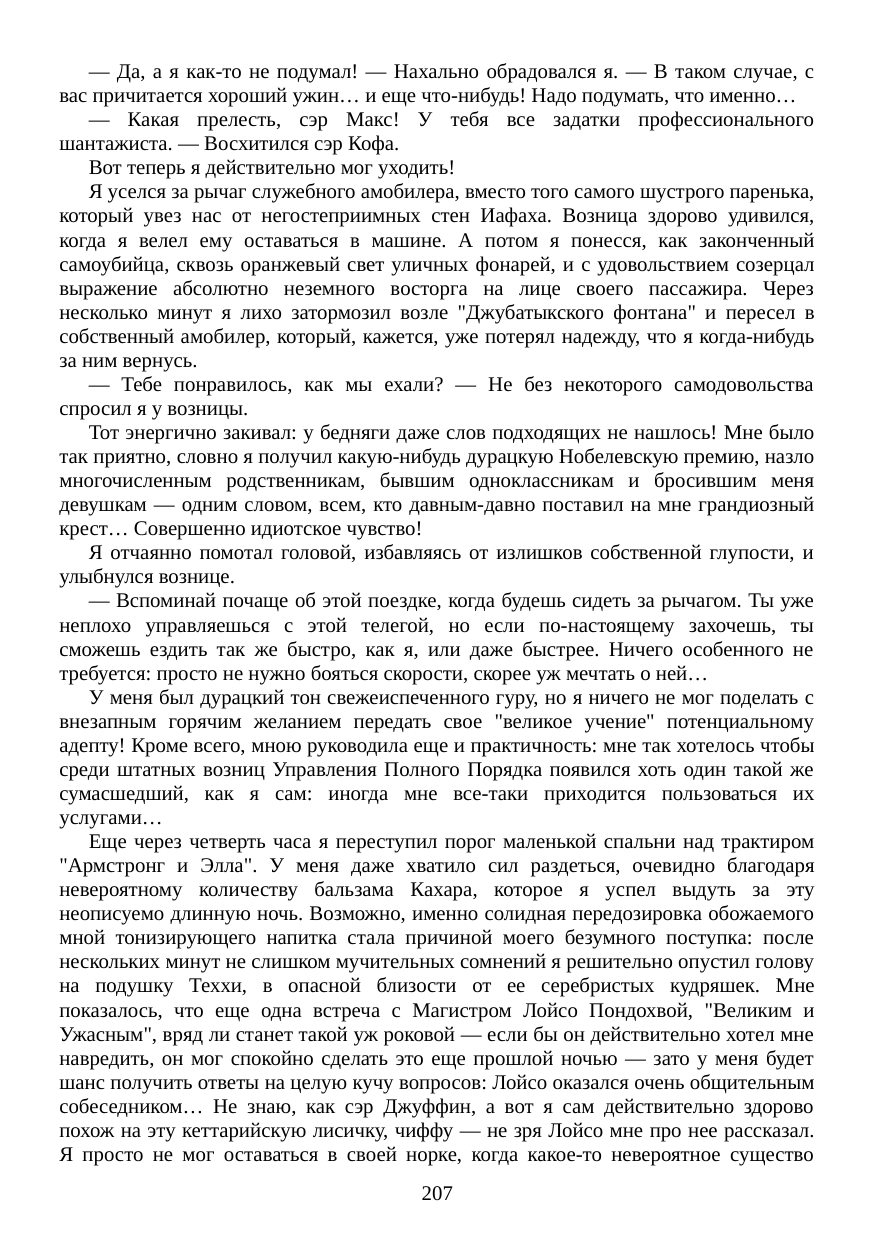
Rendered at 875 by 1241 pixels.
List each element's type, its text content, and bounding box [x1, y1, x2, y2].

text — Тебе понравилось, как мы ехали? — Не без некоторого самодовольства спросил я у возницы. [59, 372, 815, 420]
text — Вспоминай почаще об этой поездке, когда будешь сидеть за рычагом. Ты уже неплохо управляешься с этой телегой, но если по-настоящему захочешь, ты сможешь ездить так же быстро, как я, или даже быстрее. Ничего особенного не требуется: просто не нужно бояться скорости, скорее уж мечтать о ней… [59, 588, 815, 685]
text Я отчаянно помотал головой, избавляясь от излишков собственной глупости, и улыбнулся вознице. [59, 540, 815, 588]
text Вот теперь я действительно мог уходить! [59, 155, 815, 179]
text Еще через четверть часа я переступил порог маленькой спальни над трактиром "Армстронг и Элла". У меня даже хватило сил раздеться, очевидно благодаря невероятному количеству бальзама Кахара, которое я успел выдуть за эту неописуемо длинную ночь. Возможно, именно солидная передозировка обожаемого мной тонизирующего напитка стала причиной моего безумного поступка: после нескольких минут не слишком мучительных сомнений я решительно опустил голову на подушку Теххи, в опасной близости от ее серебристых кудряшек. Мне показалось, что еще одна встреча с Магистром Лойсо Пондохвой, "Великим и Ужасным", вряд ли станет такой уж роковой — если бы он действительно хотел мне навредить, он мог спокойно сделать это еще прошлой ночью — зато у меня будет шанс получить ответы на целую кучу вопросов: Лойсо оказался очень общительным собеседником… Не знаю, как сэр Джуффин, а вот я сам действительно здорово похож на эту кеттарийскую лисичку, чиффу — не зря Лойсо мне про нее рассказал. Я просто не мог оставаться в своей норке, когда какое-то невероятное существо [59, 829, 815, 1166]
text У меня был дурацкий тон свежеиспеченного гуру, но я ничего не мог поделать с внезапным горячим желанием передать свое "великое учение" потенциальному адепту! Кроме всего, мною руководила еще и практичность: мне так хотелось чтобы среди штатных возниц Управления Полного Порядка появился хоть один такой же сумасшедший, как я сам: иногда мне все-таки приходится пользоваться их услугами… [59, 685, 815, 829]
text Тот энергично закивал: у бедняги даже слов подходящих не нашлось! Мне было так приятно, словно я получил какую-нибудь дурацкую Нобелевскую премию, назло многочисленным родственникам, бывшим одноклассникам и бросившим меня девушкам — одним словом, всем, кто давным-давно поставил на мне грандиозный крест… Совершенно идиотское чувство! [59, 420, 815, 540]
text — Да, а я как-то не подумал! — Нахально обрадовался я. — В таком случае, с вас причитается хороший ужин… и еще что-нибудь! Надо подумать, что именно… [59, 59, 815, 107]
text Я уселся за рычаг служебного амобилера, вместо того самого шустрого паренька, который увез нас от негостеприимных стен Иафаха. Возница здорово удивился, когда я велел ему оставаться в машине. А потом я понесся, как законченный самоубийца, сквозь оранжевый свет уличных фонарей, и с удовольствием созерцал выражение абсолютно неземного восторга на лице своего пассажира. Через несколько минут я лихо затормозил возле "Джубатыкского фонтана" и пересел в собственный амобилер, который, кажется, уже потерял надежду, что я когда-нибудь за ним вернусь. [59, 179, 815, 372]
text — Какая прелесть, сэр Макс! У тебя все задатки профессионального шантажиста. — Восхитился сэр Кофа. [59, 107, 815, 155]
